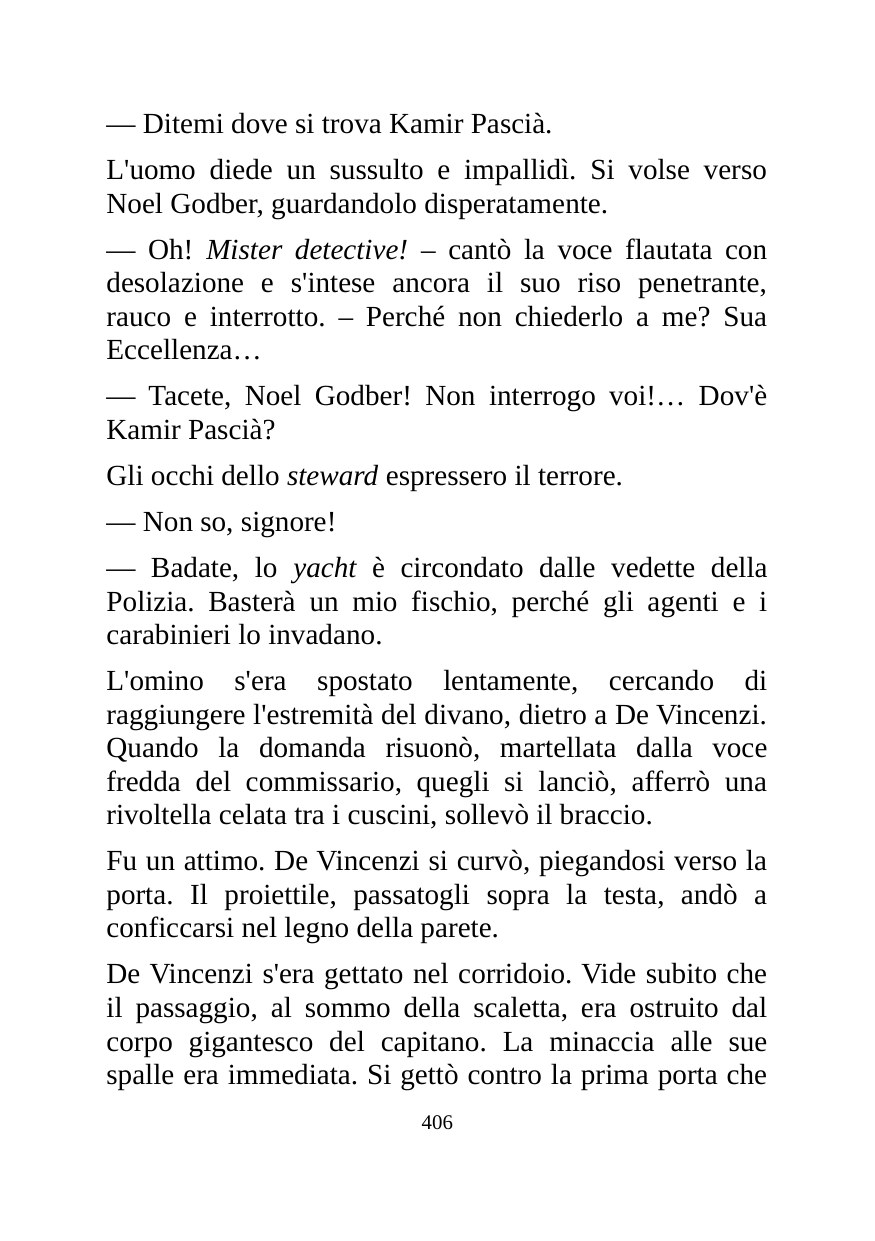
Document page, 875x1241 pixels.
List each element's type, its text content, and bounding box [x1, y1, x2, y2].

text Fu un attimo. De Vincenzi si curvò, piegandosi verso la porta. Il proiettile, passatogli sopra la testa, andò a conficcarsi nel legno della parete. [106, 843, 768, 944]
text — Ditemi dove si trova Kamir Pascià. [106, 106, 768, 140]
text L'uomo diede un sussulto e impallidì. Si volse verso Noel Godber, guardandolo disperatamente. [106, 152, 768, 219]
text — Tacete, Noel Godber! Non interrogo voi!… Dov'è Kamir Pascià? [106, 378, 768, 446]
text De Vincenzi s'era gettato nel corridoio. Vide subito che il passaggio, al sommo della scaletta, era ostruito dal corpo gigantesco del capitano. La minaccia alle sue spalle era immediata. Si gettò contro la prima porta che [106, 957, 768, 1091]
text Gli occhi dello steward espressero il terrore. [106, 458, 768, 492]
text L'omino s'era spostato lentamente, cercando di raggiungere l'estremità del divano, dietro a De Vincenzi. Quando la domanda risuonò, martellata dalla voce fredda del commissario, quegli si lanciò, afferrò una rivoltella celata tra i cuscini, sollevò il braccio. [106, 663, 768, 831]
text — Badate, lo yacht è circondato dalle vedette della Polizia. Basterà un mio fischio, perché gli agenti e i carabinieri lo invadano. [106, 550, 768, 651]
text — Oh! Mister detective! – cantò la voce flautata con desolazione e s'intese ancora il suo riso penetrante, rauco e interrotto. – Perché non chiederlo a me? Sua Eccellenza… [106, 232, 768, 366]
text — Non so, signore! [106, 504, 768, 538]
